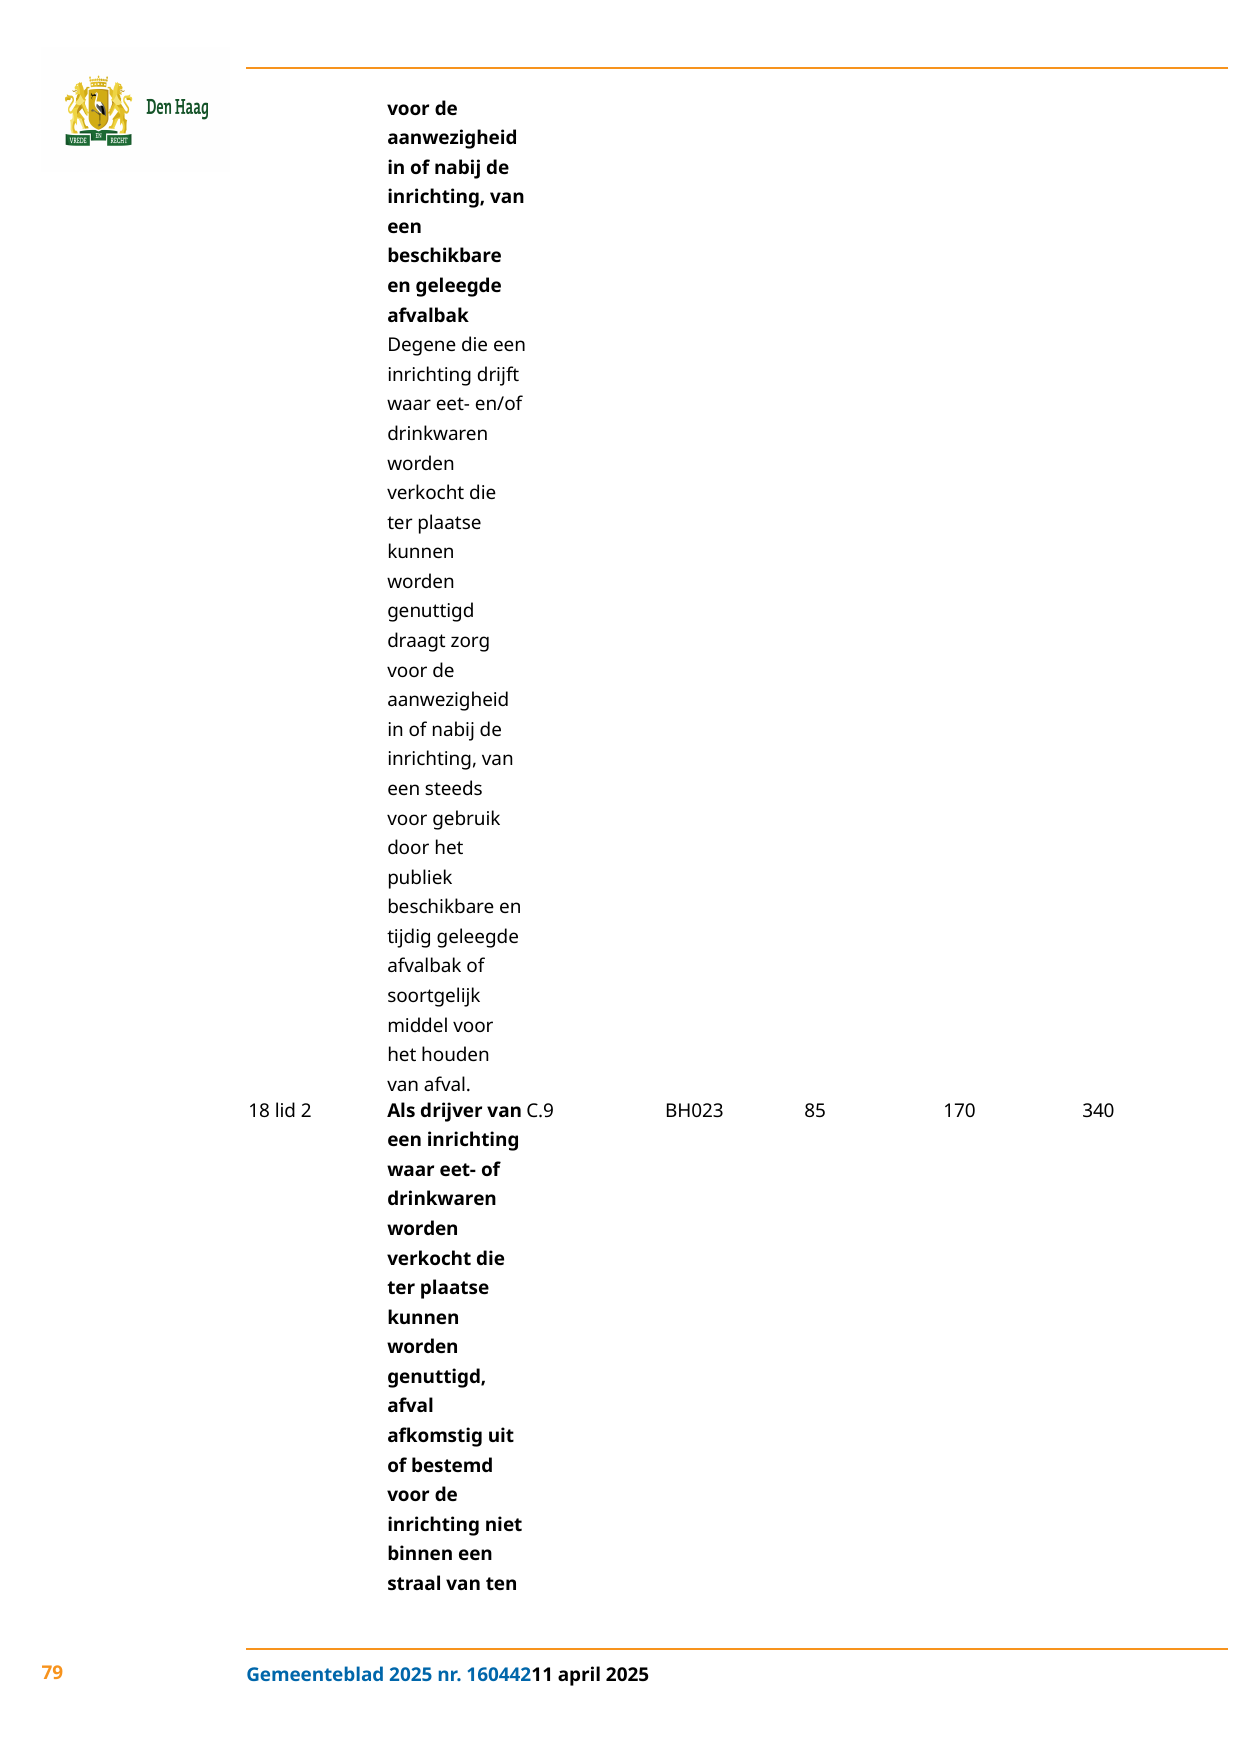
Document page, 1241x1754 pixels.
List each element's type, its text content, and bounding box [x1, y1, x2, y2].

table_cell [665, 95, 804, 1097]
table_cell C.9 [526, 1097, 665, 1596]
table_cell 170 [943, 1097, 1082, 1596]
table_cell [804, 95, 943, 1097]
table_cell [943, 95, 1082, 1097]
table_cell [248, 95, 387, 1097]
table_cell Als drijver van een inrichting waar eet- of drinkwaren worden verkocht die ter plaatse kunnen worden genuttigd, afval afkomstig uit of bestemd voor de inrichting niet binnen een straal van ten [387, 1097, 526, 1596]
table_cell 85 [804, 1097, 943, 1596]
table_cell 340 [1082, 1097, 1152, 1596]
table_cell BH023 [665, 1097, 804, 1596]
picture [41, 47, 231, 172]
table_cell voor de aanwezigheid in of nabij de inrichting, van een beschikbare en geleegde afvalbak Degene die een inrichting drijft waar eet- en/of drinkwaren worden verkocht die ter plaatse kunnen worden genuttigd draagt zorg voor de aanwezigheid in of nabij de inrichting, van een steeds voor gebruik door het publiek beschikbare en tijdig geleegde afvalbak of soortgelijk middel voor het houden van afval. [387, 95, 526, 1097]
table_cell 18 lid 2 [248, 1097, 387, 1596]
table_cell [1082, 95, 1152, 1097]
table_cell [526, 95, 665, 1097]
